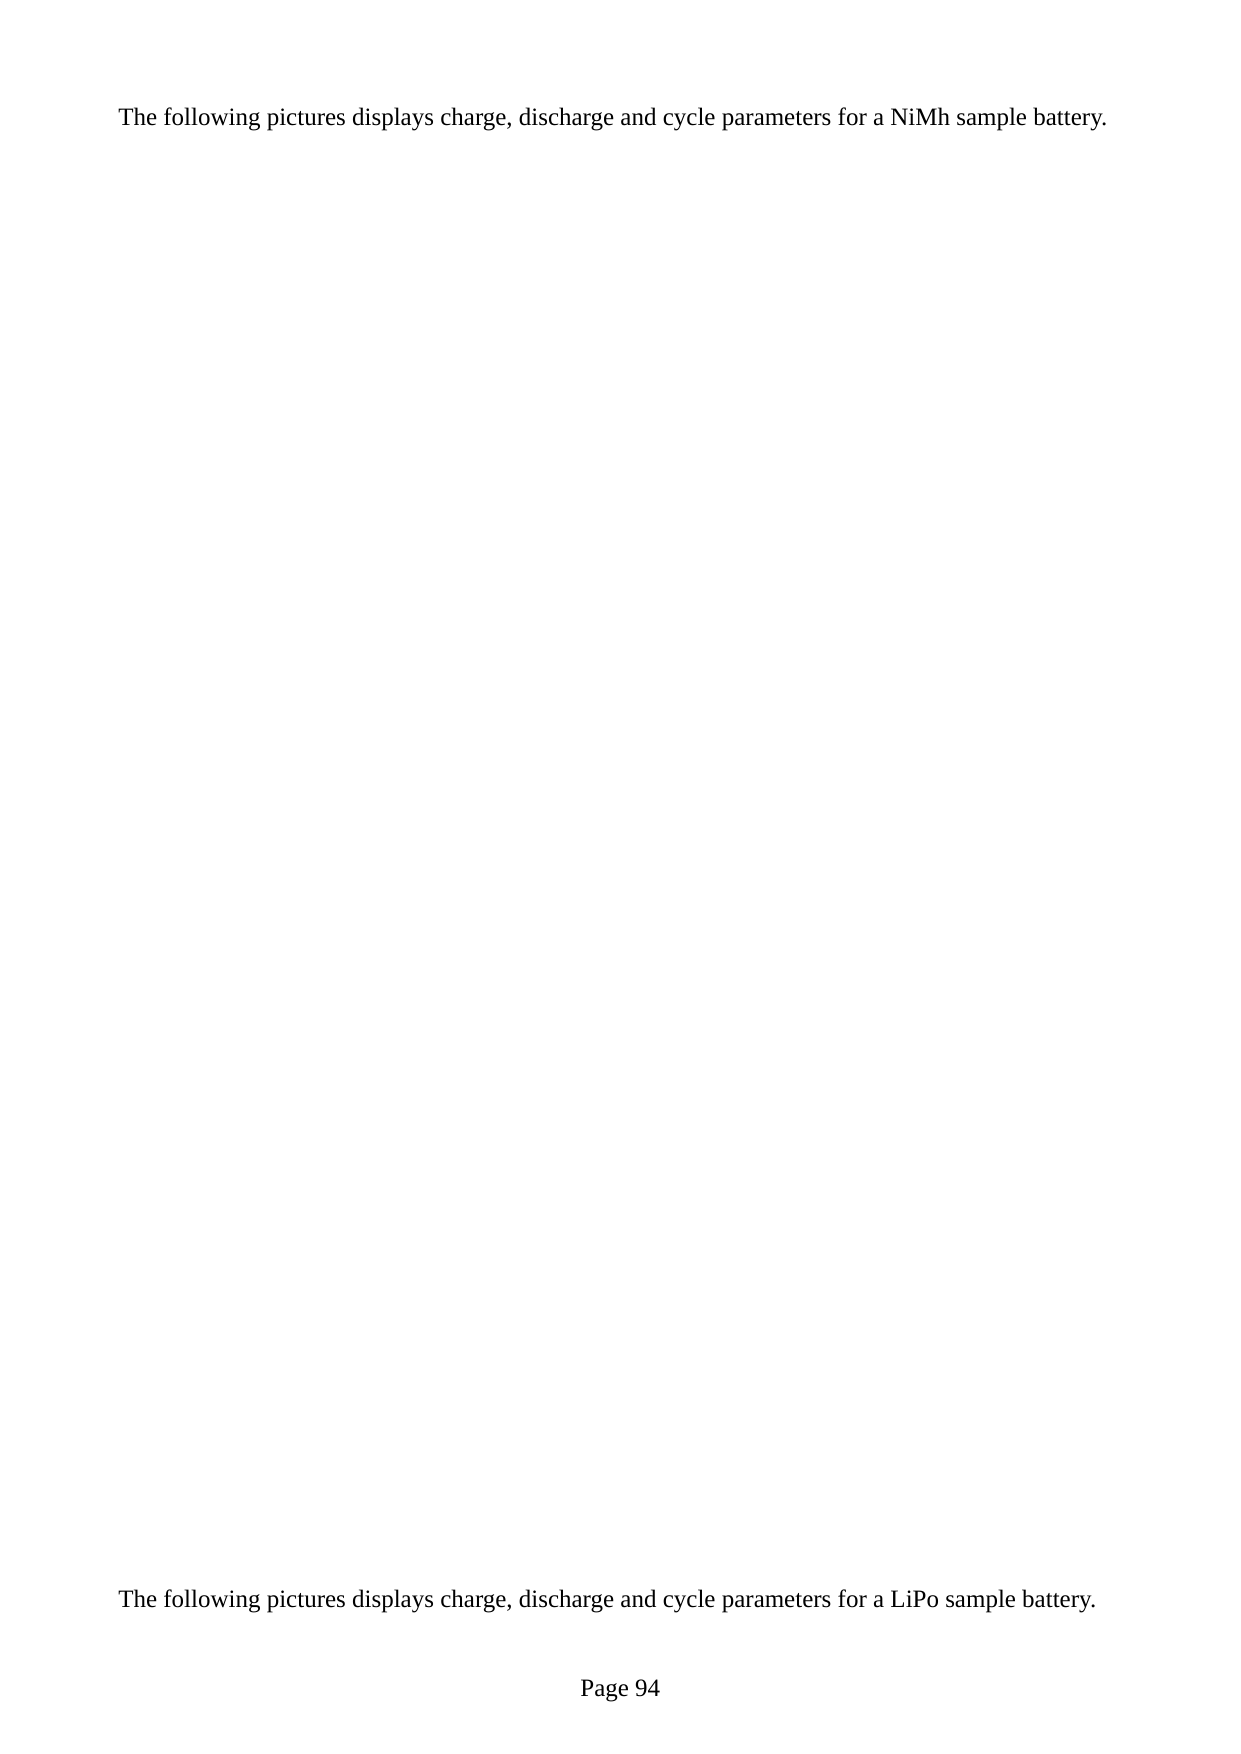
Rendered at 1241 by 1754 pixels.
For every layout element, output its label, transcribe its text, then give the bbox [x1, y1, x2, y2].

text The following pictures displays charge, discharge and cycle parameters for a LiPo sample battery. [118, 1584, 1122, 1612]
text The following pictures displays charge, discharge and cycle parameters for a NiMh sample battery. [118, 102, 1122, 131]
